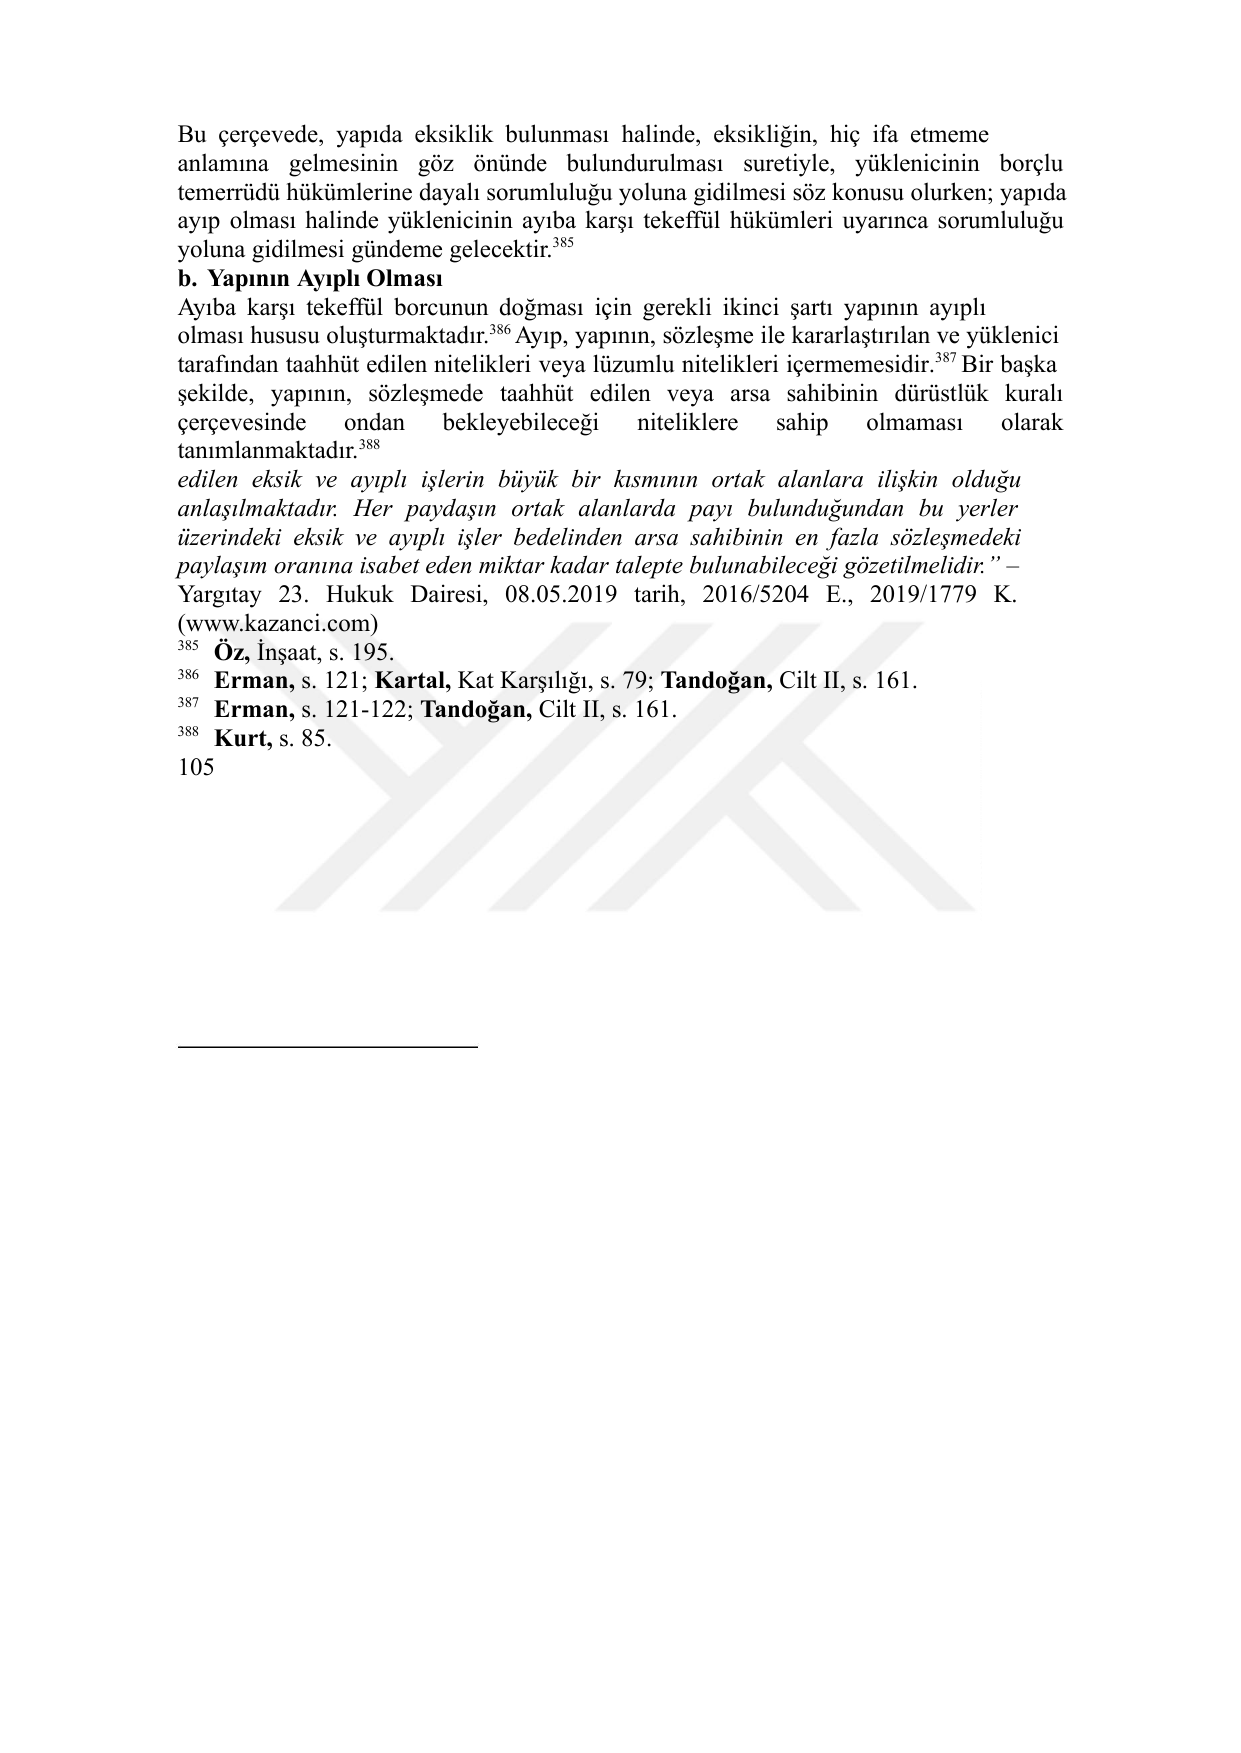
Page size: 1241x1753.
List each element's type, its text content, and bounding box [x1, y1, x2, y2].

text b. Yapının Ayıplı Olması [177, 263, 1230, 292]
text anlamına gelmesinin göz önünde bulundurulması suretiyle, yüklenicinin borçlu [177, 148, 1230, 177]
text tarafından taahhüt edilen nitelikleri veya lüzumlu nitelikleri içermemesidir.387 Bir başka [177, 349, 1230, 378]
text (www.kazanci.com) [177, 608, 1230, 637]
picture [175, 1043, 480, 1050]
text 387 Erman, s. 121-122; Tandoğan, Cilt II, s. 161. [177, 694, 1230, 723]
text olması hususu oluşturmaktadır.386 Ayıp, yapının, sözleşme ile kararlaştırılan ve yüklenici [177, 321, 1230, 349]
text anlaşılmaktadır. Her paydaşın ortak alanlarda payı bulunduğundan bu yerler [177, 493, 1230, 522]
text şekilde, yapının, sözleşmede taahhüt edilen veya arsa sahibinin dürüstlük kuralı [177, 378, 1230, 407]
text 385 Öz, İnşaat, s. 195. [177, 637, 1230, 666]
text 386 Erman, s. 121; Kartal, Kat Karşılığı, s. 79; Tandoğan, Cilt II, s. 161. [177, 666, 1230, 694]
text ayıp olması halinde yüklenicinin ayıba karşı tekeffül hükümleri uyarınca sorumluluğu [177, 206, 1230, 234]
picture [206, 612, 982, 921]
text tanımlanmaktadır.388 [177, 436, 1230, 464]
text Ayıba karşı tekeffül borcunun doğması için gerekli ikinci şartı yapının ayıplı [177, 292, 1230, 321]
text Yargıtay 23. Hukuk Dairesi, 08.05.2019 tarih, 2016/5204 E., 2019/1779 K. [177, 579, 1230, 608]
text temerrüdü hükümlerine dayalı sorumluluğu yoluna gidilmesi söz konusu olurken; yapıda [177, 177, 1230, 206]
text yoluna gidilmesi gündeme gelecektir.385 [177, 234, 1230, 263]
text 388 Kurt, s. 85. [177, 723, 1230, 752]
text üzerindeki eksik ve ayıplı işler bedelinden arsa sahibinin en fazla sözleşmedeki [177, 522, 1230, 551]
text edilen eksik ve ayıplı işlerin büyük bir kısmının ortak alanlara ilişkin olduğu [177, 464, 1230, 493]
text paylaşım oranına isabet eden miktar kadar talepte bulunabileceği gözetilmelidir.” – [177, 551, 1230, 579]
text Bu çerçevede, yapıda eksiklik bulunması halinde, eksikliğin, hiç ifa etmeme [177, 119, 1230, 148]
text 105 [177, 752, 1230, 781]
text çerçevesinde ondan bekleyebileceği niteliklere sahip olmaması olarak [177, 407, 1230, 436]
